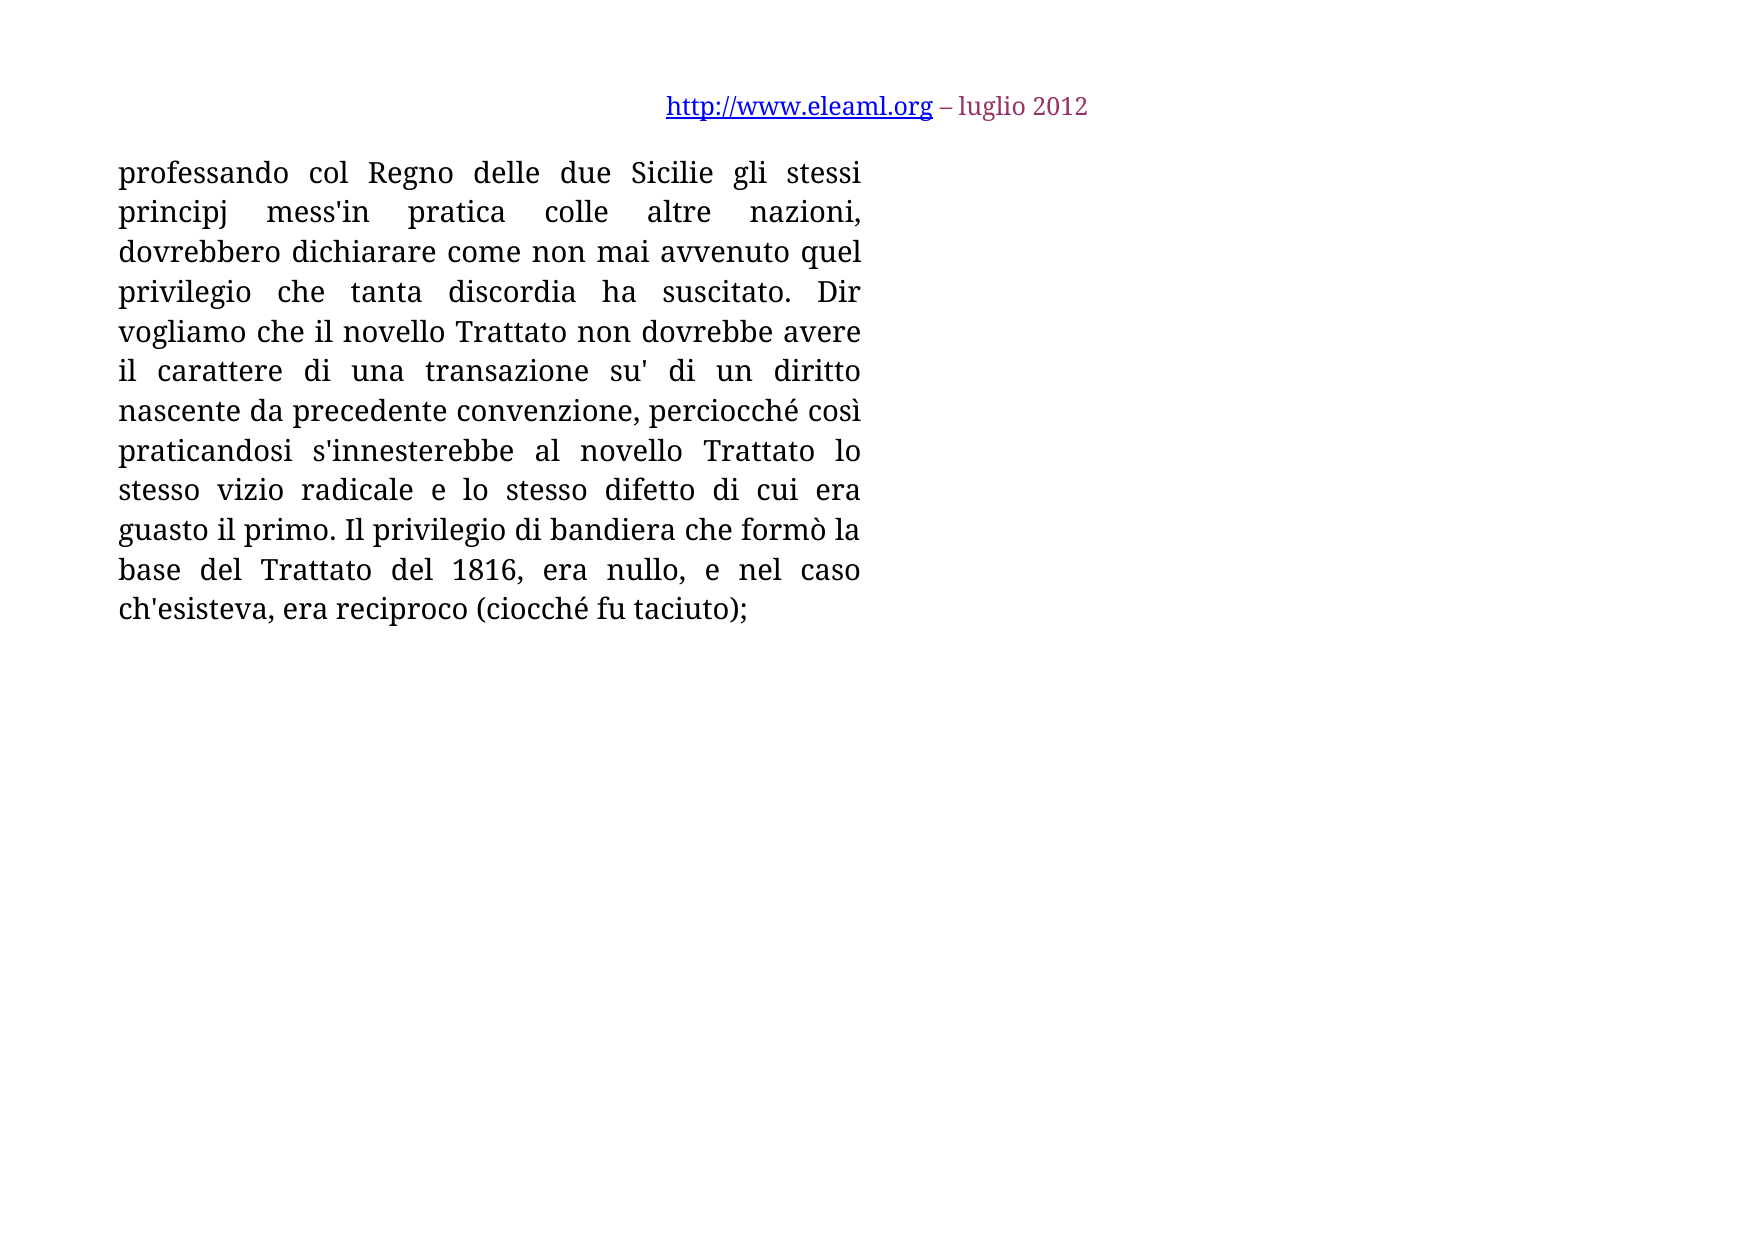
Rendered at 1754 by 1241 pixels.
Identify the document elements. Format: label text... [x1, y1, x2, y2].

text professando col Regno delle due Sicilie gli stessi principj mess'in pratica colle altre nazioni, dovrebbero dichiarare come non mai avvenuto quel privilegio che tanta discordia ha suscitato. Dir vogliamo che il novello Trattato non dovrebbe avere il carattere di una transazione su' di un diritto nascente da precedente convenzione, perciocché così praticandosi s'innesterebbe al novello Trattato lo stesso vizio radicale e lo stesso difetto di cui era guasto il primo. Il privilegio di bandiera che formò la base del Trattato del 1816, era nullo, e nel caso ch'esisteva, era reciproco (ciocché fu taciuto); [118, 152, 862, 628]
